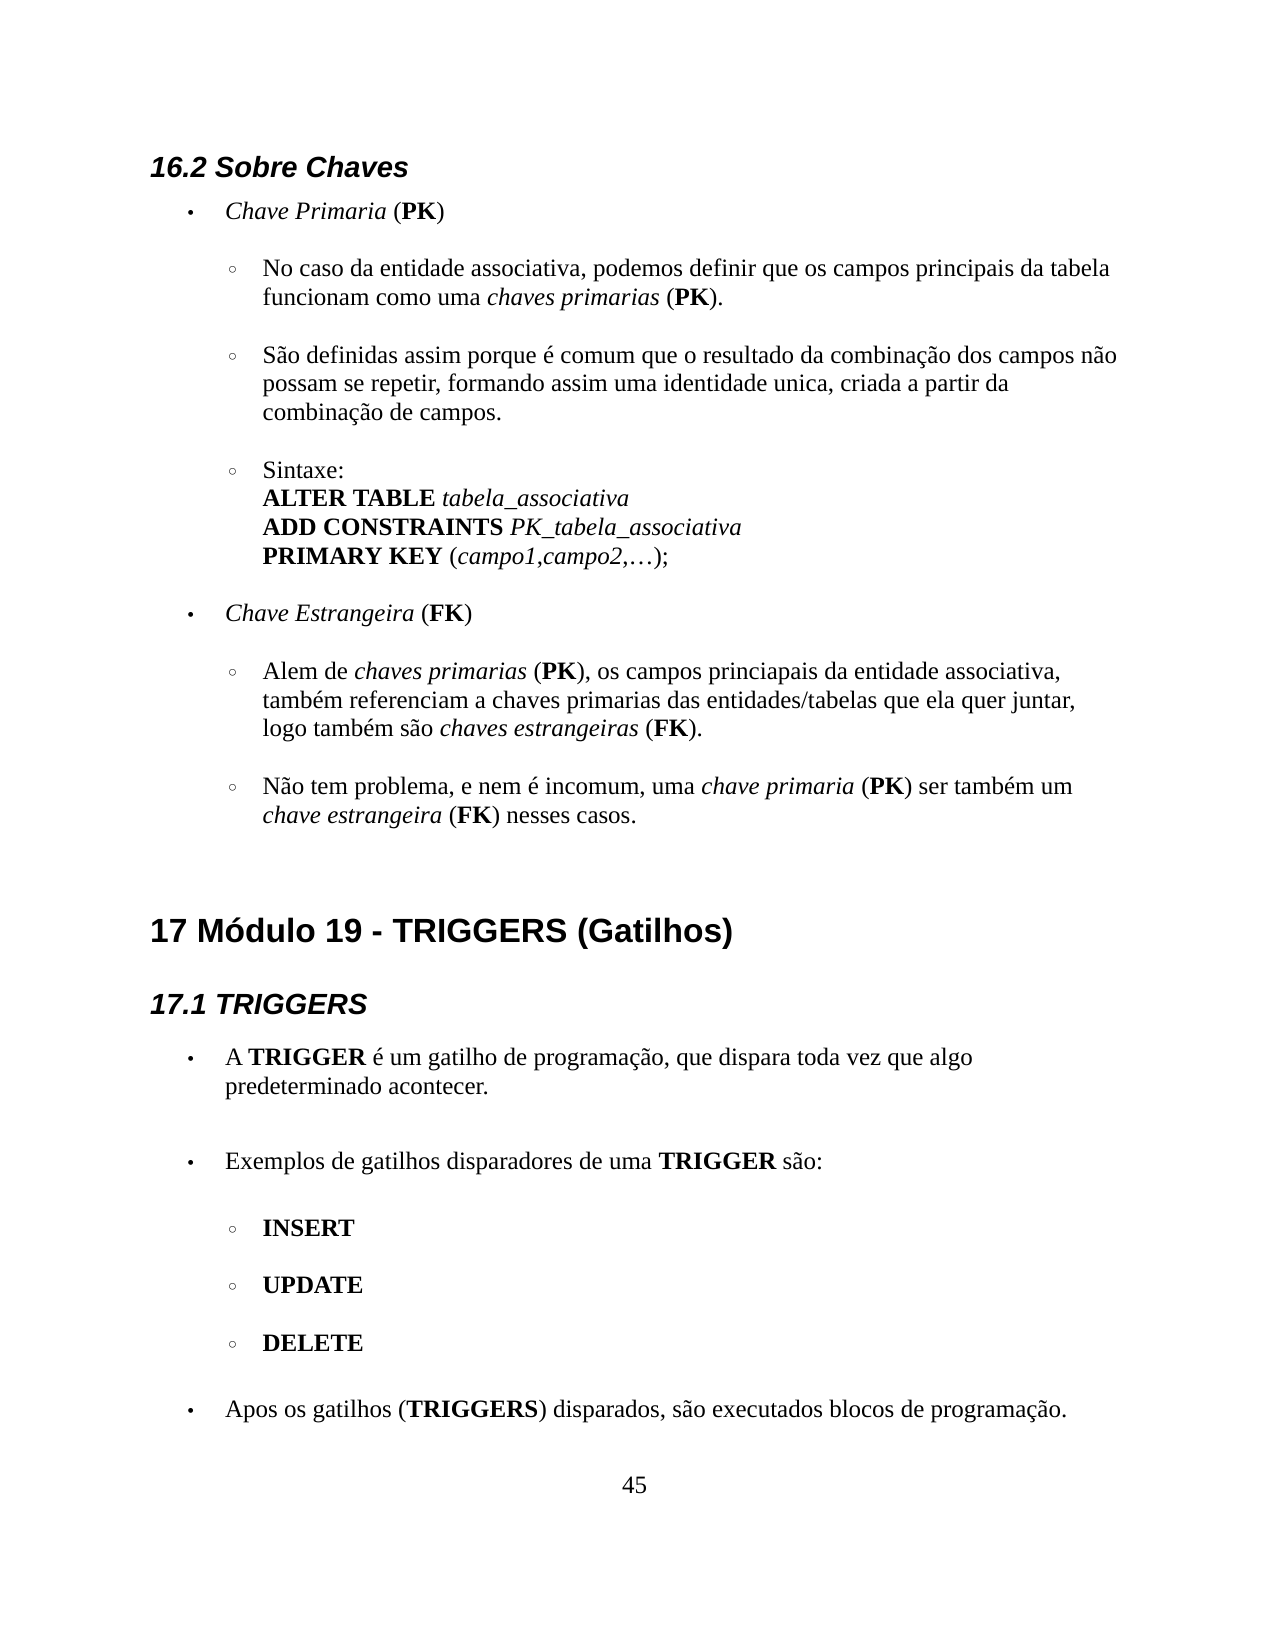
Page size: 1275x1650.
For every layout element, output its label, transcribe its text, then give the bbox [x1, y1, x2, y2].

subtitle 17.1 TRIGGERS [150, 987, 1125, 1021]
list Chave Primaria (PK) [187, 196, 1125, 253]
list Chave Estrangeira (FK) [187, 598, 1125, 656]
list Exemplos de gatilhos disparadores de uma TRIGGER são: [187, 1146, 1125, 1204]
list UPDATE [225, 1270, 1125, 1328]
subtitle 16.2 Sobre Chaves [150, 150, 1125, 183]
list DELETE [225, 1328, 1125, 1385]
list São definidas assim porque é comum que o resultado da combinação dos campos não possam se repetir, formando assim uma identidade unica, criada a partir da combinação de campos. [225, 340, 1125, 455]
list Apos os gatilhos (TRIGGERS) disparados, são executados blocos de programação. [187, 1394, 1125, 1423]
list Alem de chaves primarias (PK), os campos princiapais da entidade associativa, também referenciam a chaves primarias das entidades/tabelas que ela quer juntar, logo também são chaves estrangeiras (FK). [225, 656, 1125, 771]
list A TRIGGER é um gatilho de programação, que dispara toda vez que algo predeterminado acontecer. [187, 1042, 1125, 1128]
list Sintaxe: ALTER TABLE tabela_associativa ADD CONSTRAINTS PK_tabela_associativa PRIMARY KEY (campo1,campo2,…); [225, 455, 1125, 598]
list No caso da entidade associativa, podemos definir que os campos principais da tabela funcionam como uma chaves primarias (PK). [225, 253, 1125, 340]
list INSERT [225, 1213, 1125, 1270]
list Não tem problema, e nem é incomum, uma chave primaria (PK) ser também um chave estrangeira (FK) nesses casos. [225, 771, 1125, 857]
subtitle 17 Módulo 19 - TRIGGERS (Gatilhos) [150, 911, 1125, 950]
